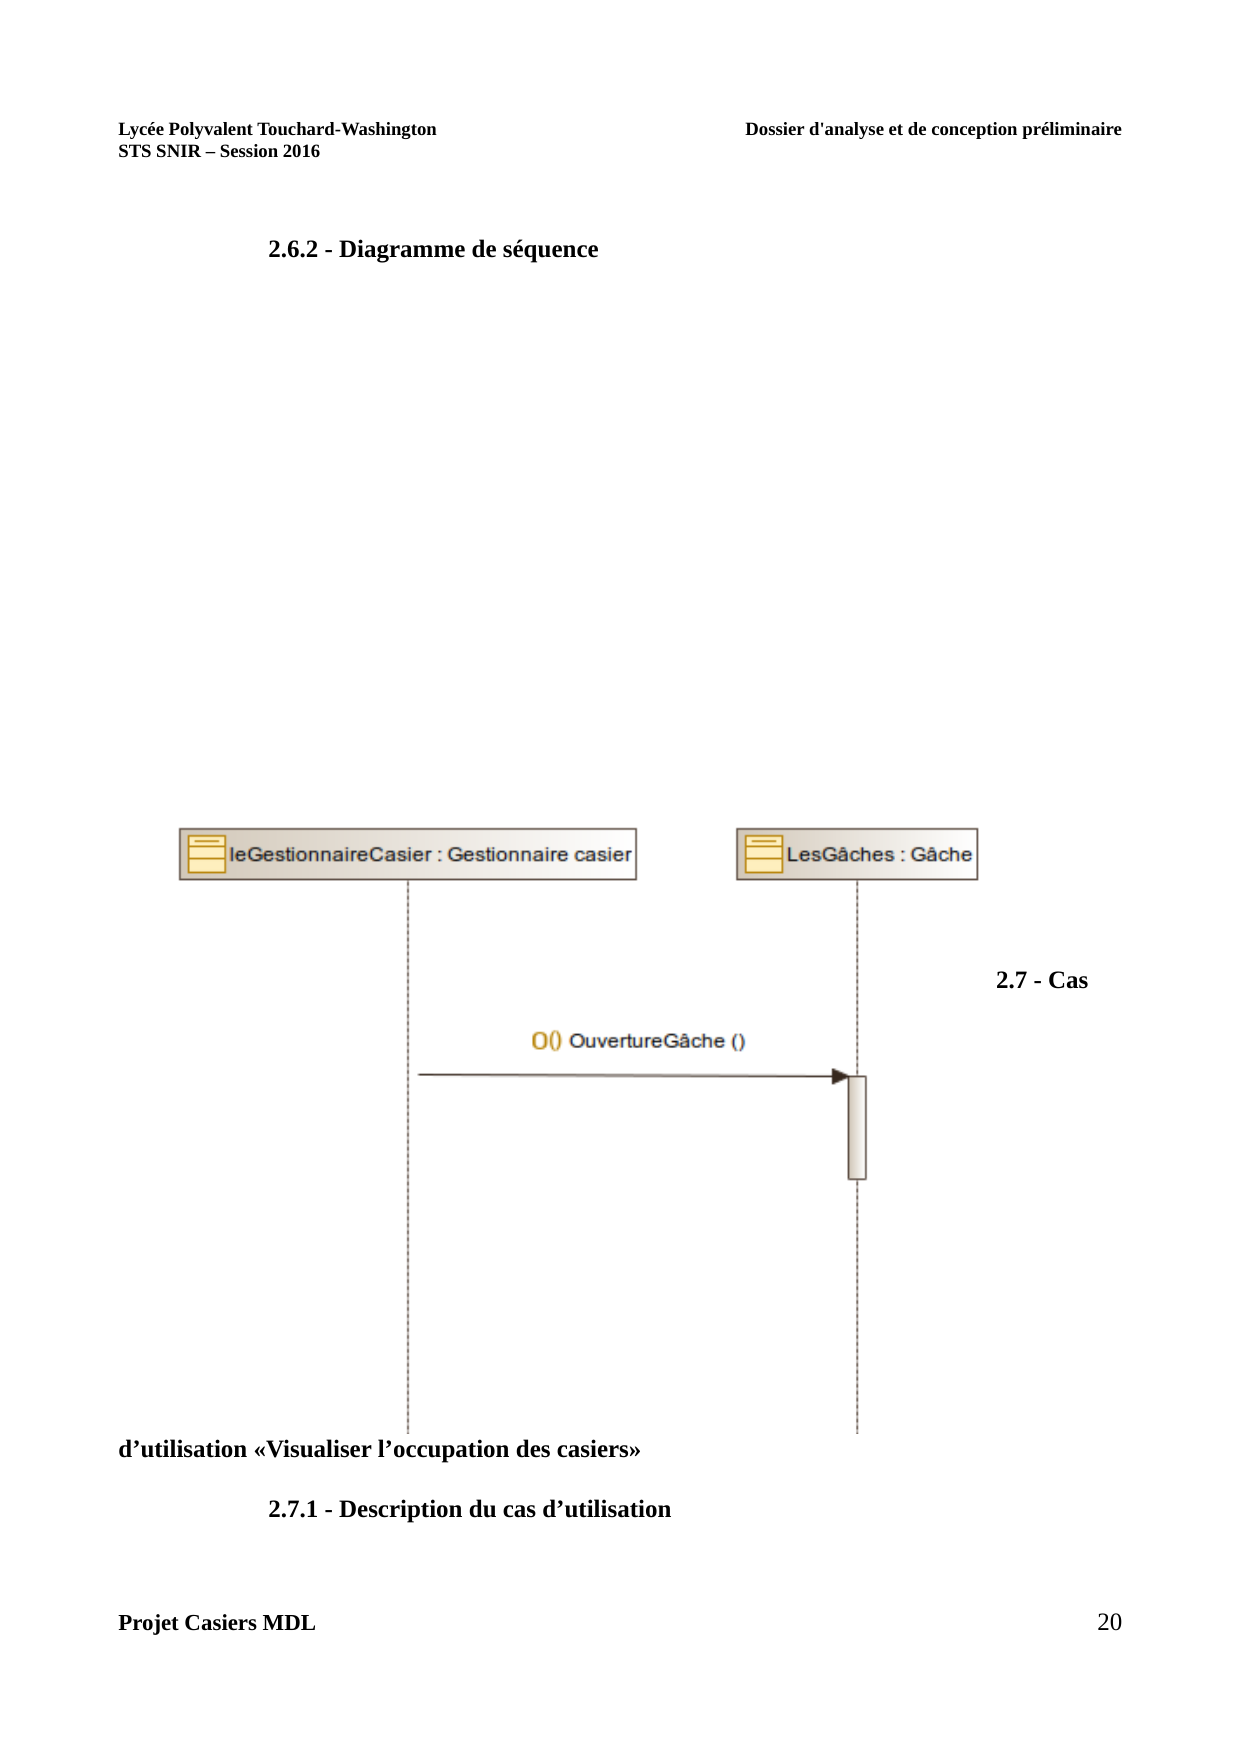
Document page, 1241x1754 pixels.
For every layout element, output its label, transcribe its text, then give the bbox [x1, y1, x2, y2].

subtitle 2.7.1 - Description du cas d’utilisation [118, 1490, 1122, 1523]
picture [162, 811, 996, 1434]
subtitle 2.7 - Cas d’utilisation «Visualiser l’occupation des casiers» [118, 1434, 1122, 1463]
subtitle 2.6.2 - Diagramme de séquence [118, 234, 1122, 263]
